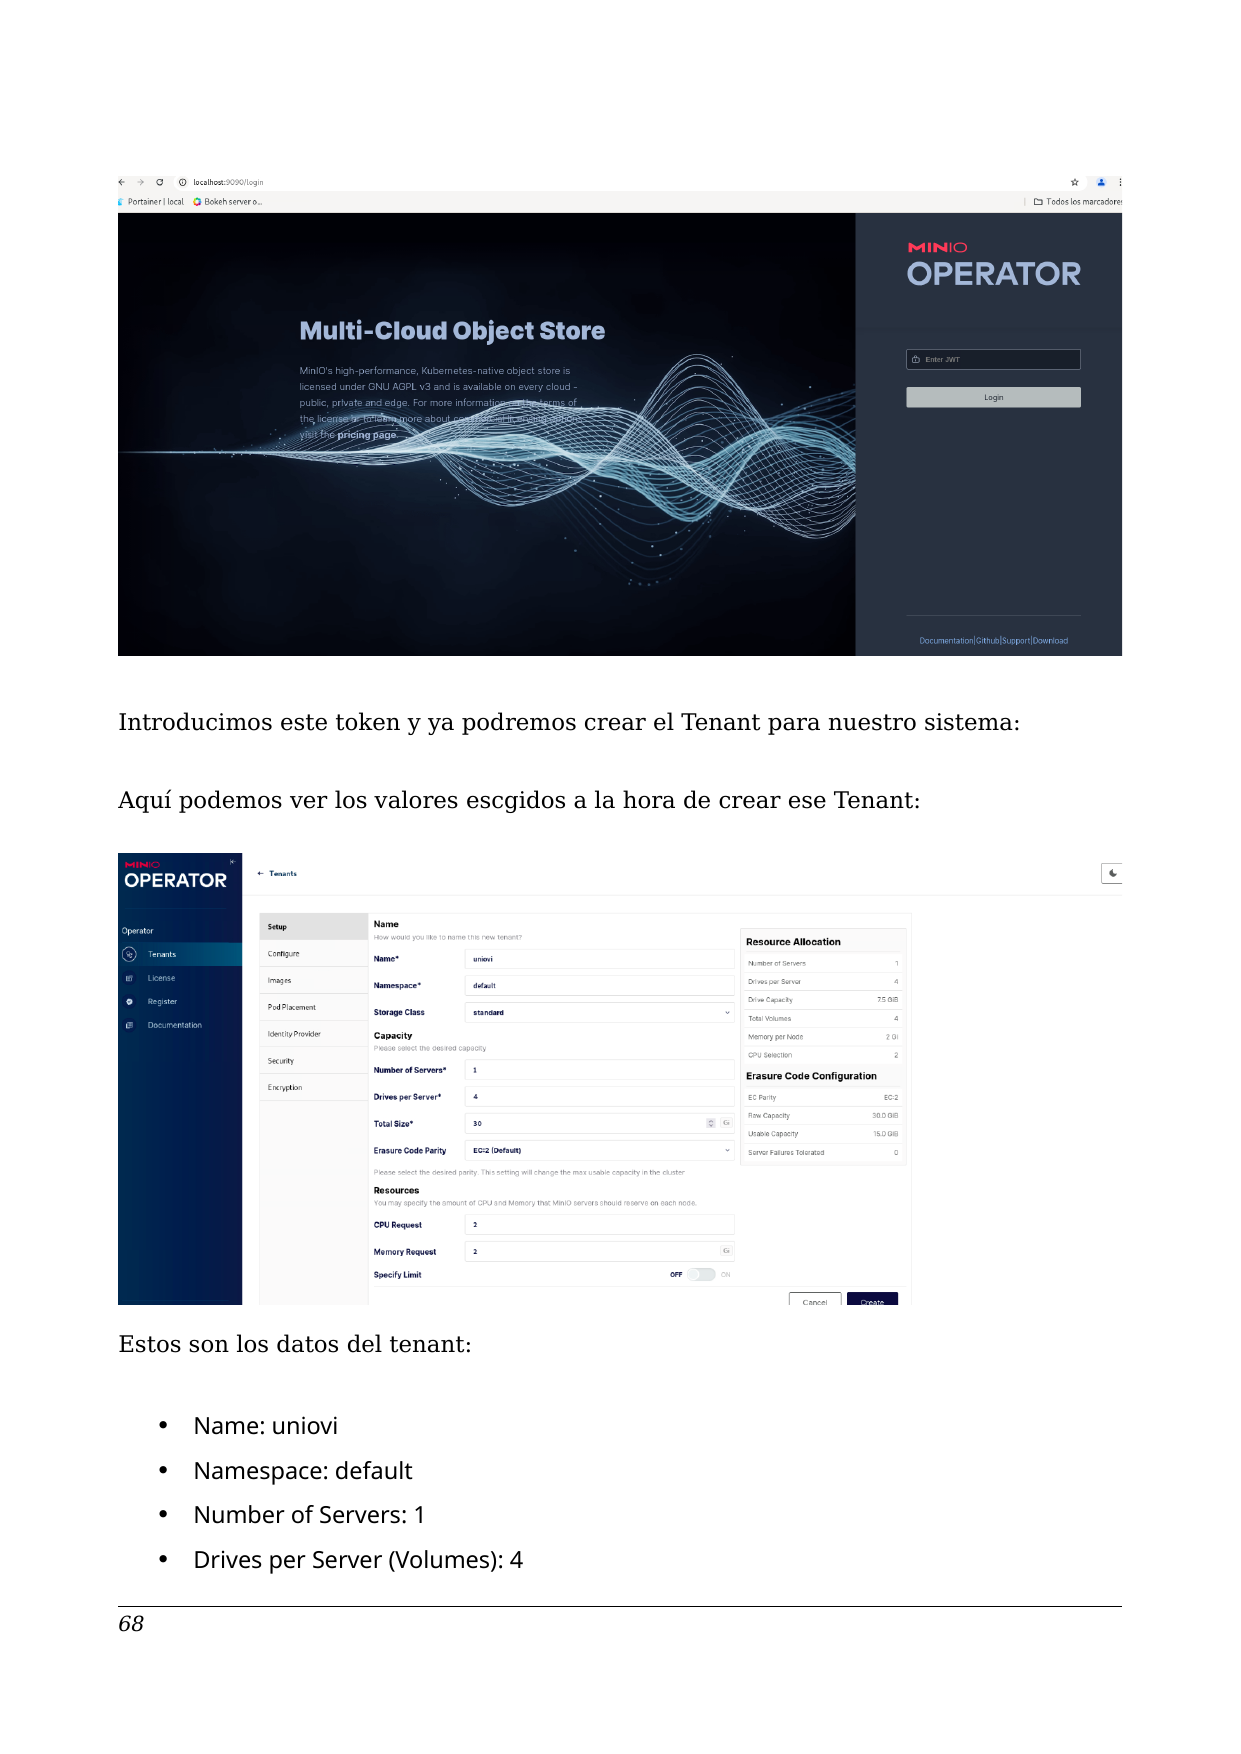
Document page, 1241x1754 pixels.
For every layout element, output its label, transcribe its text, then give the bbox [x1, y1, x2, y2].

list Namespace: default [156, 1454, 1122, 1486]
text Aquí podemos ver los valores escgidos a la hora de crear ese Tenant: [118, 787, 1122, 841]
picture [118, 853, 1123, 1305]
text Estos son los datos del tenant: [118, 1305, 1122, 1358]
picture [118, 176, 1123, 656]
list Number of Servers: 1 [156, 1499, 1122, 1531]
list Name: uniovi [156, 1410, 1122, 1442]
text Introducimos este token y ya podremos crear el Tenant para nuestro sistema: [118, 656, 1122, 736]
list Drives per Server (Volumes): 4 [156, 1543, 1122, 1575]
